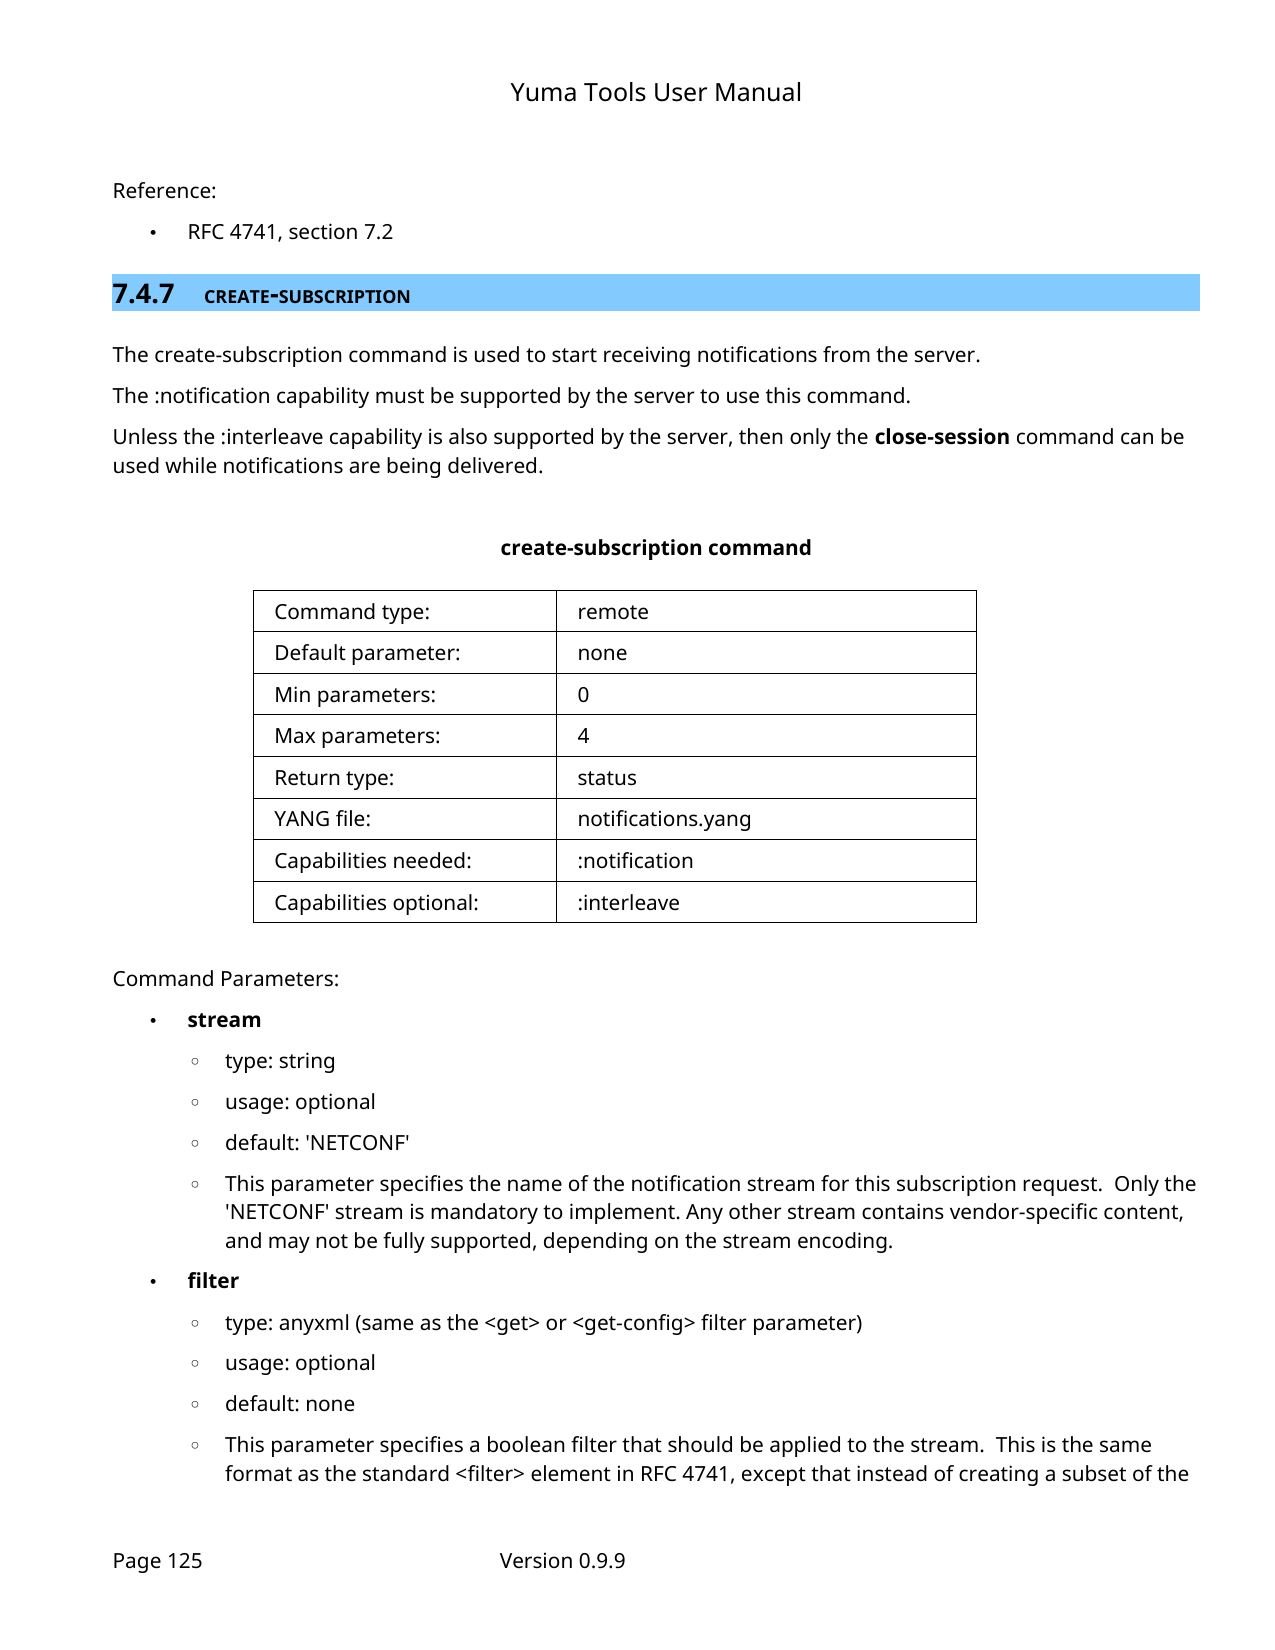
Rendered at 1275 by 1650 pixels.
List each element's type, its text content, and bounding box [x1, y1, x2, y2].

list type: string [187, 1046, 1200, 1074]
list stream [150, 1005, 1200, 1033]
list This parameter specifies a boolean filter that should be applied to the stream. This is the same format as the standard <filter> element in RFC 4741, except that instead of creating a subset of the [187, 1430, 1200, 1487]
list type: anyxml (same as the <get> or <get-config> filter parameter) [187, 1308, 1200, 1336]
table_cell :interleave [557, 882, 976, 922]
table_header remote [557, 591, 976, 631]
table_cell notifications.yang [557, 799, 976, 839]
list usage: optional [187, 1087, 1200, 1115]
table_cell Max parameters: [254, 715, 556, 756]
list default: 'NETCONF' [187, 1128, 1200, 1156]
text Reference: [112, 176, 1200, 204]
list filter [150, 1267, 1200, 1295]
list This parameter specifies the name of the notification stream for this subscription request. Only the 'NETCONF' stream is mandatory to implement. Any other stream contains vendor-specific content, and may not be fully supported, depending on the stream encoding. [187, 1169, 1200, 1254]
text Unless the :interleave capability is also supported by the server, then only the close-session command can be used while notifications are being delivered. [112, 422, 1200, 479]
text The :notification capability must be supported by the server to use this command. [112, 382, 1200, 410]
list default: none [187, 1389, 1200, 1418]
text The create-subscription command is used to start receiving notifications from the server. [112, 341, 1200, 369]
table_header Command type: [254, 591, 556, 631]
list RFC 4741, section 7.2 [150, 217, 1200, 245]
table_cell Return type: [254, 757, 556, 797]
subtitle create-subscription command [127, 533, 1185, 561]
table_cell Default parameter: [254, 632, 556, 673]
table_cell 4 [557, 715, 976, 756]
table_cell YANG file: [254, 799, 556, 839]
table_cell Capabilities needed: [254, 840, 556, 881]
table_cell none [557, 632, 976, 673]
subtitle create-subscription [112, 274, 1200, 311]
table_cell status [557, 757, 976, 797]
text Command Parameters: [112, 964, 1200, 993]
table_cell Capabilities optional: [254, 882, 556, 922]
table_cell :notification [557, 840, 976, 881]
list usage: optional [187, 1348, 1200, 1377]
table_cell Min parameters: [254, 674, 556, 714]
table_cell 0 [557, 674, 976, 714]
